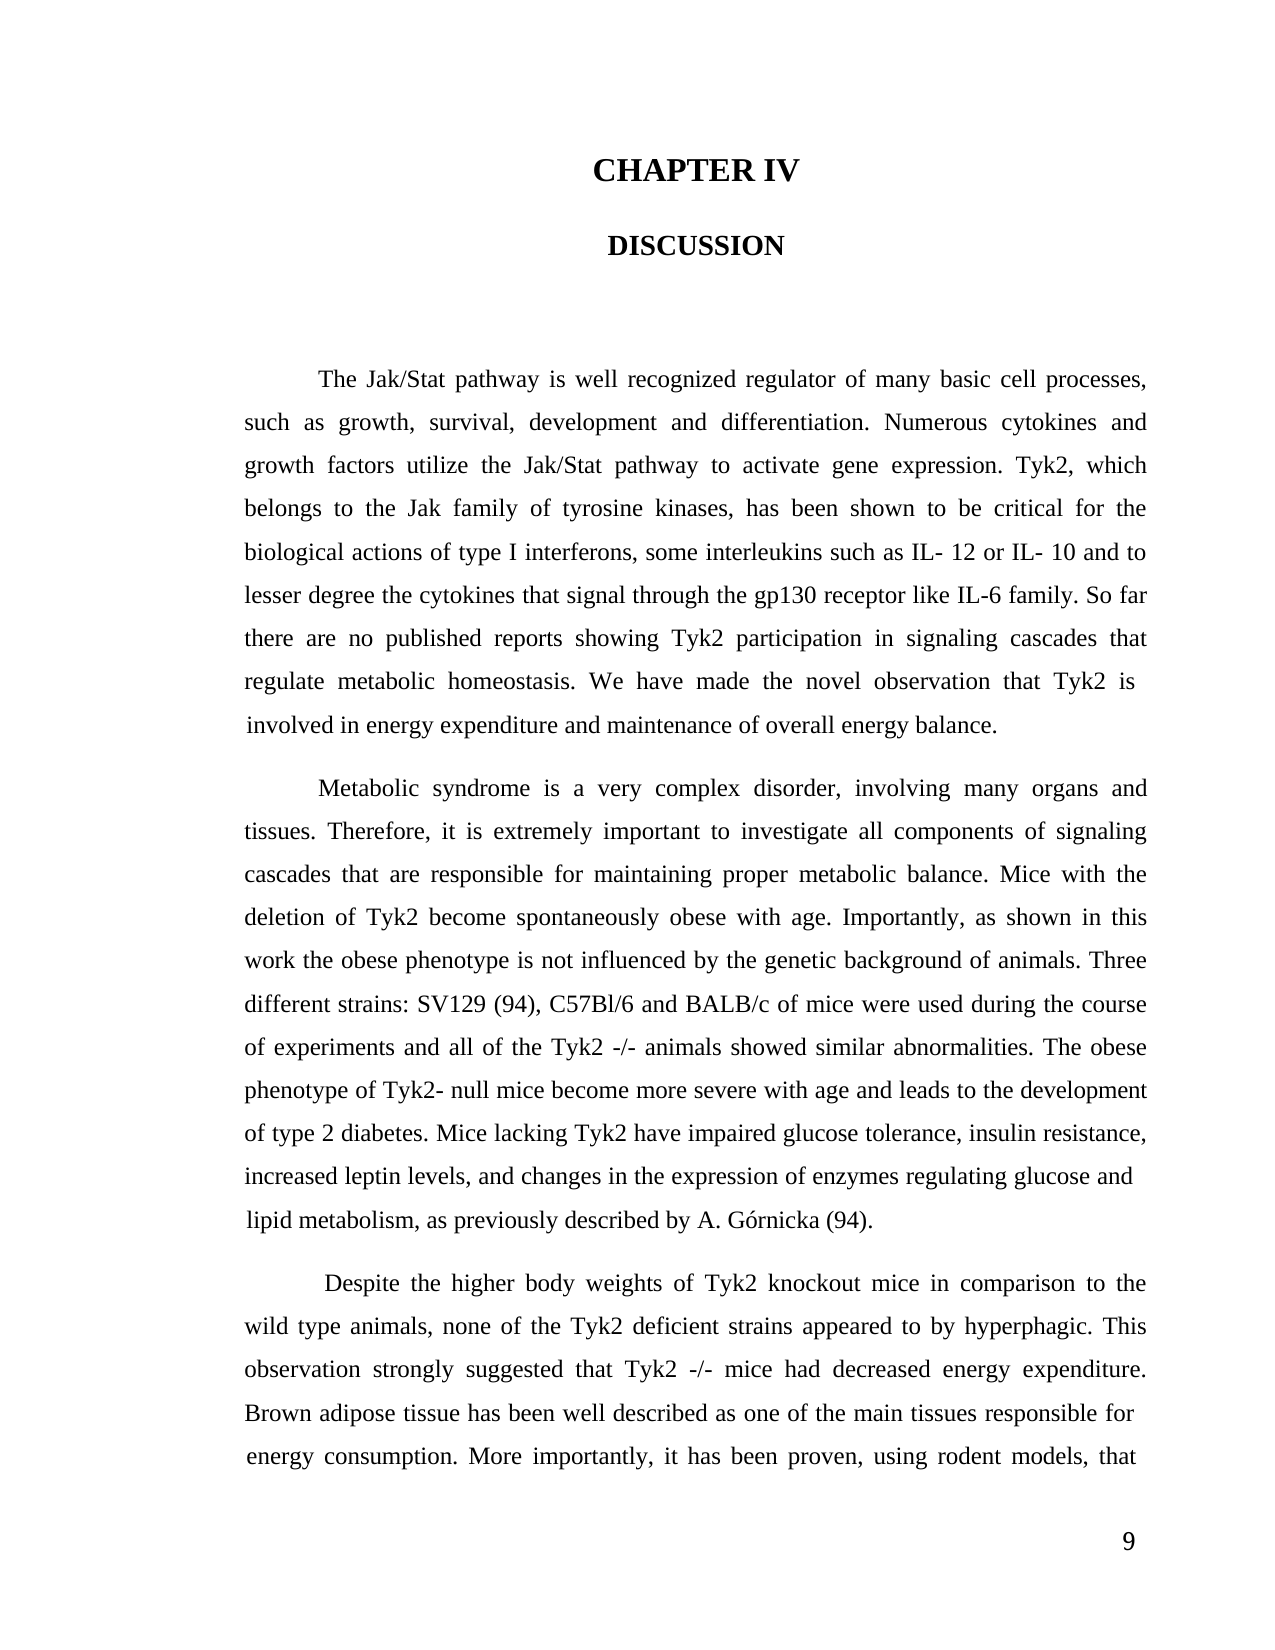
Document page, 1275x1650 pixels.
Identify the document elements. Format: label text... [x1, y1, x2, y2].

text energy consumption. More importantly, it has been proven, using rodent models, that [246, 1441, 1149, 1470]
text DISCUSSION [607, 230, 788, 262]
text involved in energy expenditure and maintenance of overall energy balance. [246, 710, 1149, 738]
text 98 [1122, 1528, 1149, 1557]
text Despite the higher body weights of Tyk2 knockout mice in comparison to the wild type animals, none of the Tyk2 deficient strains appeared to by hyperphagic. This observation strongly suggested that Tyk2 -/- mice had decreased energy expenditure. Brown adipose tissue has been well described as one of the main tissues responsible for [244, 1268, 1147, 1426]
text The Jak/Stat pathway is well recognized regulator of many basic cell processes, such as growth, survival, development and differentiation. Numerous cytokines and growth factors utilize the Jak/Stat pathway to activate gene expression. Tyk2, which belongs to the Jak family of tyrosine kinases, has been shown to be critical for the biological actions of type I interferons, some interleukins such as IL- 12 or IL- 10 and to lesser degree the cytokines that signal through the gp130 receptor like IL-6 family. So far there are no published reports showing Tyk2 participation in signaling cascades that regulate metabolic homeostasis. We have made the novel observation that Tyk2 is [244, 364, 1147, 695]
text CHAPTER IV [592, 152, 803, 188]
text lipid metabolism, as previously described by A. Górnicka (94). [246, 1205, 1149, 1233]
text Metabolic syndrome is a very complex disorder, involving many organs and tissues. Therefore, it is extremely important to investigate all components of signaling cascades that are responsible for maintaining proper metabolic balance. Mice with the deletion of Tyk2 become spontaneously obese with age. Importantly, as shown in this work the obese phenotype is not influenced by the genetic background of animals. Three different strains: SV129 (94), C57Bl/6 and BALB/c of mice were used during the course of experiments and all of the Tyk2 -/- animals showed similar abnormalities. The obese phenotype of Tyk2- null mice become more severe with age and leads to the development of type 2 diabetes. Mice lacking Tyk2 have impaired glucose tolerance, insulin resistance, increased leptin levels, and changes in the expression of enzymes regulating glucose and [244, 773, 1147, 1190]
